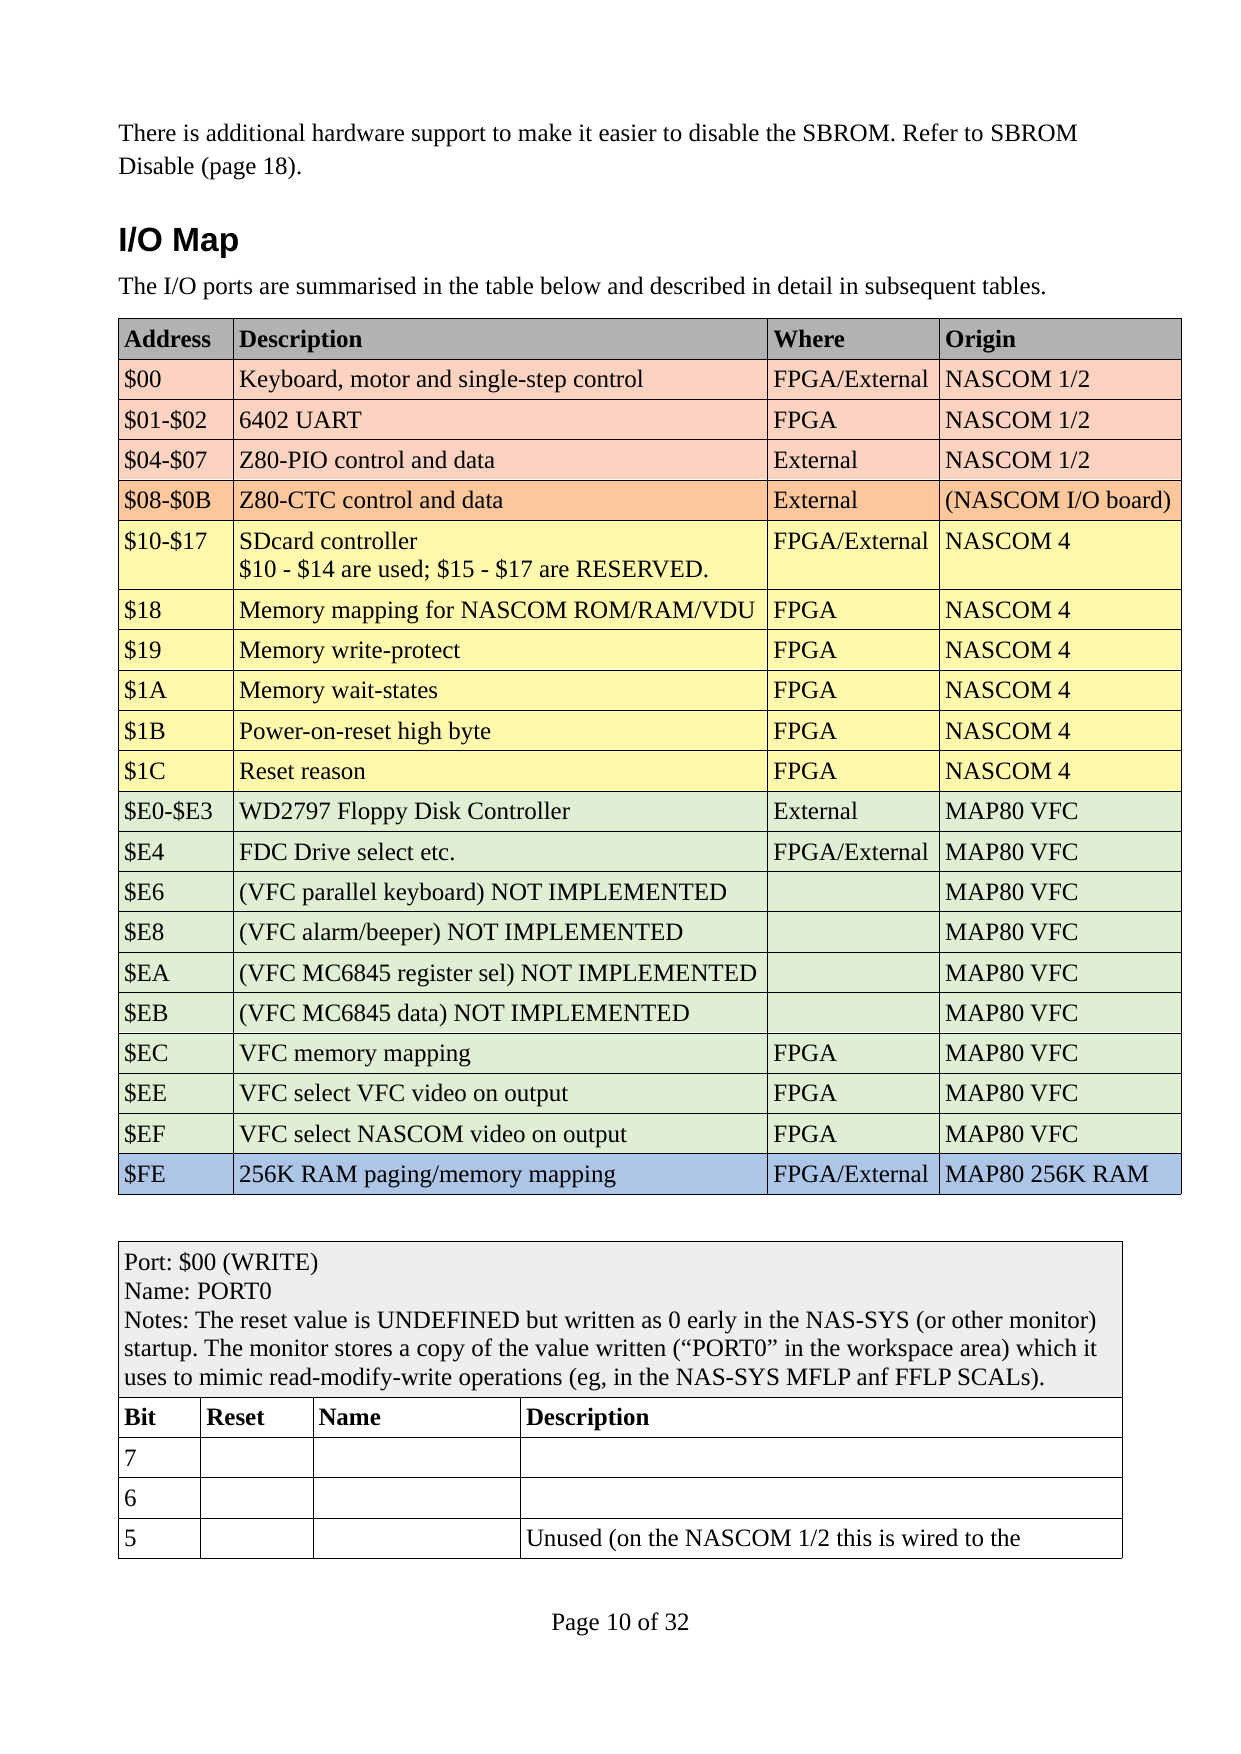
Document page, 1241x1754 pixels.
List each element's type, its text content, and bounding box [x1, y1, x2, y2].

table_cell Memory wait-states [234, 671, 767, 710]
table_cell FPGA/External [768, 521, 939, 589]
table_cell $10-$17 [119, 521, 233, 589]
table_cell [314, 1519, 520, 1558]
table_cell $E0-$E3 [119, 792, 233, 831]
table_cell (NASCOM I/O board) [940, 481, 1181, 520]
table_cell [521, 1478, 1122, 1518]
table_cell Memory mapping for NASCOM ROM/RAM/VDU [234, 590, 767, 629]
table_cell External [768, 481, 939, 520]
table_cell NASCOM 4 [940, 711, 1181, 750]
table_cell VFC select NASCOM video on output [234, 1114, 767, 1153]
table_cell $EB [119, 993, 233, 1032]
table_cell FPGA [768, 751, 939, 791]
table_cell 6402 UART [234, 400, 767, 439]
table_cell FPGA/External [768, 360, 939, 399]
table_cell MAP80 VFC [940, 993, 1181, 1032]
table_cell (VFC MC6845 data) NOT IMPLEMENTED [234, 993, 767, 1032]
subtitle I/O Map [118, 219, 1122, 258]
table_cell FPGA [768, 1114, 939, 1153]
table_cell FPGA/External [768, 832, 939, 871]
table_header Address [119, 319, 233, 359]
table_cell (VFC alarm/beeper) NOT IMPLEMENTED [234, 912, 767, 952]
table_cell [201, 1519, 313, 1558]
table_cell Z80-CTC control and data [234, 481, 767, 520]
table_cell $18 [119, 590, 233, 629]
table_cell NASCOM 4 [940, 751, 1181, 791]
table_cell Unused (on the NASCOM 1/2 this is wired to the [521, 1519, 1122, 1558]
table_header Port: $00 (WRITE) Name: PORT0 Notes: The reset value is UNDEFINED but written as 0 early in the NAS-SYS (or other monitor) startup. The monitor stores a copy of the value written (“PORT0” in the workspace area) which it uses to mimic read-modify-write operations (eg, in the NAS-SYS MFLP anf FFLP SCALs). [119, 1242, 1122, 1397]
table_cell MAP80 VFC [940, 832, 1181, 871]
table_cell FPGA [768, 671, 939, 710]
table_cell NASCOM 4 [940, 671, 1181, 710]
table_cell WD2797 Floppy Disk Controller [234, 792, 767, 831]
table_cell [768, 993, 939, 1032]
table_cell MAP80 VFC [940, 872, 1181, 911]
table_cell NASCOM 1/2 [940, 360, 1181, 399]
table_cell NASCOM 1/2 [940, 440, 1181, 479]
table_cell MAP80 VFC [940, 1034, 1181, 1073]
table_cell Z80-PIO control and data [234, 440, 767, 479]
table_cell $04-$07 [119, 440, 233, 479]
table_cell Description [521, 1398, 1122, 1437]
table_cell [768, 872, 939, 911]
table_cell $01-$02 [119, 400, 233, 439]
table_cell MAP80 VFC [940, 792, 1181, 831]
table_cell 256K RAM paging/memory mapping [234, 1154, 767, 1194]
table_header Description [234, 319, 767, 359]
table_cell [201, 1478, 313, 1518]
table_cell $E8 [119, 912, 233, 952]
table_header Where [768, 319, 939, 359]
table_cell External [768, 792, 939, 831]
table_cell [314, 1478, 520, 1518]
table_cell $E4 [119, 832, 233, 871]
table_cell FPGA/External [768, 1154, 939, 1194]
table_cell $08-$0B [119, 481, 233, 520]
table_cell Memory write-protect [234, 630, 767, 669]
table_cell NASCOM 4 [940, 521, 1181, 589]
table_cell SDcard controller $10 - $14 are used; $15 - $17 are RESERVED. [234, 521, 767, 589]
table_cell $E6 [119, 872, 233, 911]
table_cell $EC [119, 1034, 233, 1073]
text The I/O ports are summarised in the table below and described in detail in subsequent tables. [118, 271, 1122, 299]
table_cell FPGA [768, 1074, 939, 1113]
table_cell MAP80 VFC [940, 1074, 1181, 1113]
table_cell Power-on-reset high byte [234, 711, 767, 750]
table_cell [314, 1438, 520, 1477]
table_cell $EE [119, 1074, 233, 1113]
table_cell NASCOM 1/2 [940, 400, 1181, 439]
table_cell NASCOM 4 [940, 590, 1181, 629]
table_cell Keyboard, motor and single-step control [234, 360, 767, 399]
table_cell Reset reason [234, 751, 767, 791]
table_cell $EA [119, 953, 233, 992]
table_cell MAP80 VFC [940, 953, 1181, 992]
table_cell (VFC parallel keyboard) NOT IMPLEMENTED [234, 872, 767, 911]
table_cell MAP80 VFC [940, 1114, 1181, 1153]
table_cell [768, 953, 939, 992]
table_cell $1C [119, 751, 233, 791]
table_cell 5 [119, 1519, 200, 1558]
table_cell VFC select VFC video on output [234, 1074, 767, 1113]
table_cell [768, 912, 939, 952]
table_cell External [768, 440, 939, 479]
table_cell $19 [119, 630, 233, 669]
table_cell FPGA [768, 711, 939, 750]
table_cell $FE [119, 1154, 233, 1194]
table_cell FPGA [768, 1034, 939, 1073]
table_cell NASCOM 4 [940, 630, 1181, 669]
table_cell Reset [201, 1398, 313, 1437]
text There is additional hardware support to make it easier to disable the SBROM. Refer to SBROM Disable (page 18). [118, 118, 1122, 180]
table_cell 7 [119, 1438, 200, 1477]
table_cell $EF [119, 1114, 233, 1153]
table_cell Bit [119, 1398, 200, 1437]
table_cell MAP80 256K RAM [940, 1154, 1181, 1194]
table_cell VFC memory mapping [234, 1034, 767, 1073]
table_header Origin [940, 319, 1181, 359]
table_cell (VFC MC6845 register sel) NOT IMPLEMENTED [234, 953, 767, 992]
table_cell FDC Drive select etc. [234, 832, 767, 871]
table_cell [201, 1438, 313, 1477]
table_cell $00 [119, 360, 233, 399]
table_cell FPGA [768, 400, 939, 439]
table_cell MAP80 VFC [940, 912, 1181, 952]
table_cell FPGA [768, 590, 939, 629]
table_cell $1B [119, 711, 233, 750]
table_cell [521, 1438, 1122, 1477]
table_cell FPGA [768, 630, 939, 669]
table_cell $1A [119, 671, 233, 710]
table_cell Name [314, 1398, 520, 1437]
table_cell 6 [119, 1478, 200, 1518]
